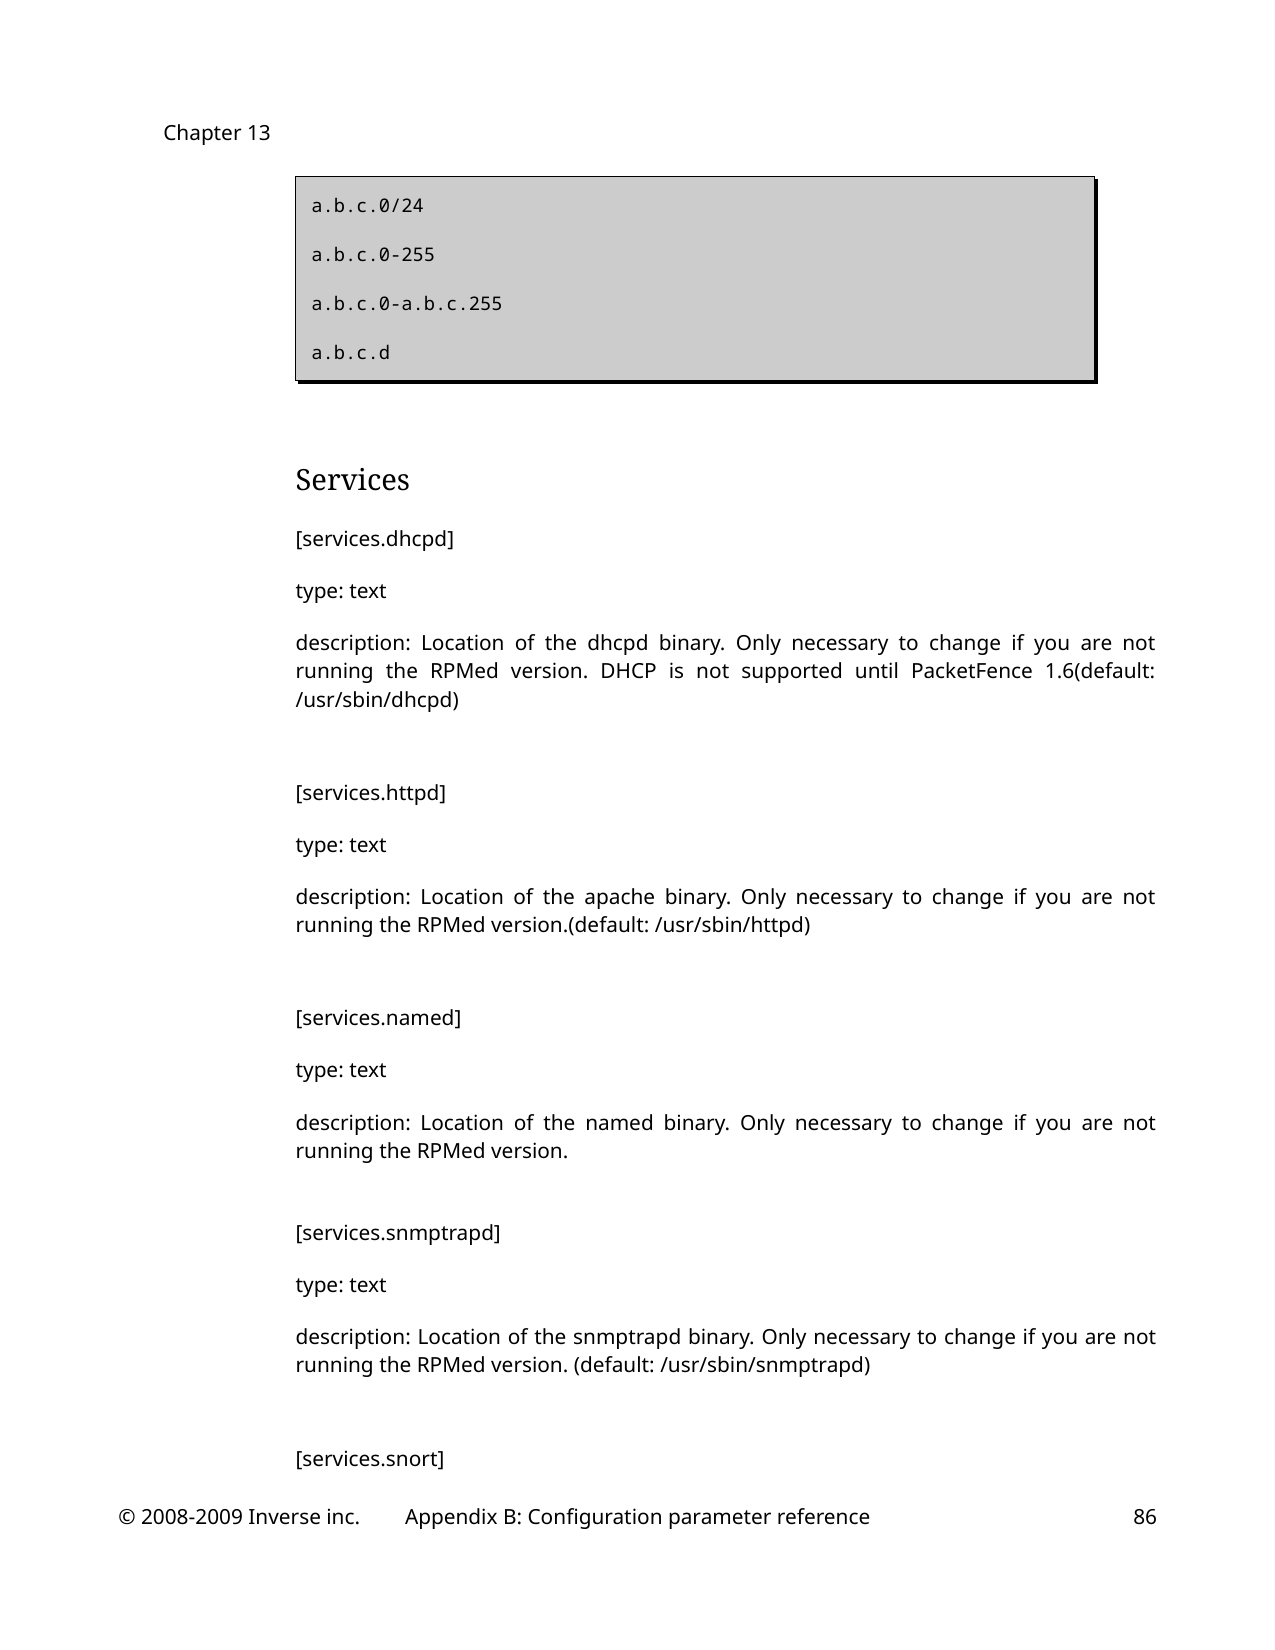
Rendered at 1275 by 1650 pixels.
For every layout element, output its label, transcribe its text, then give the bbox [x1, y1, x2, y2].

text description: Location of the apache binary. Only necessary to change if you are not running the RPMed version.(default: /usr/sbin/httpd) [295, 882, 1157, 939]
text [services.named] [295, 1003, 1157, 1032]
text [services.snmptrapd] [295, 1218, 1157, 1246]
text type: text [295, 576, 1157, 604]
text a.b.c.0-a.b.c.255 [296, 274, 1094, 316]
text type: text [295, 1056, 1157, 1084]
text [services.httpd] [295, 778, 1157, 806]
subtitle Services [295, 459, 1157, 499]
text a.b.c.d [296, 323, 1094, 380]
text a.b.c.0-255 [296, 225, 1094, 267]
text description: Location of the dhcpd binary. Only necessary to change if you are not running the RPMed version. DHCP is not supported until PacketFence 1.6(default: /usr/sbin/dhcpd) [295, 628, 1157, 713]
text description: Location of the named binary. Only necessary to change if you are not running the RPMed version. [295, 1108, 1157, 1164]
text type: text [295, 830, 1157, 858]
text type: text [295, 1270, 1157, 1298]
text description: Location of the snmptrapd binary. Only necessary to change if you are not running the RPMed version. (default: /usr/sbin/snmptrapd) [295, 1322, 1157, 1379]
text [services.dhcpd] [295, 524, 1157, 552]
text [services.snort] [295, 1444, 1157, 1472]
text a.b.c.0/24 [296, 177, 1094, 217]
